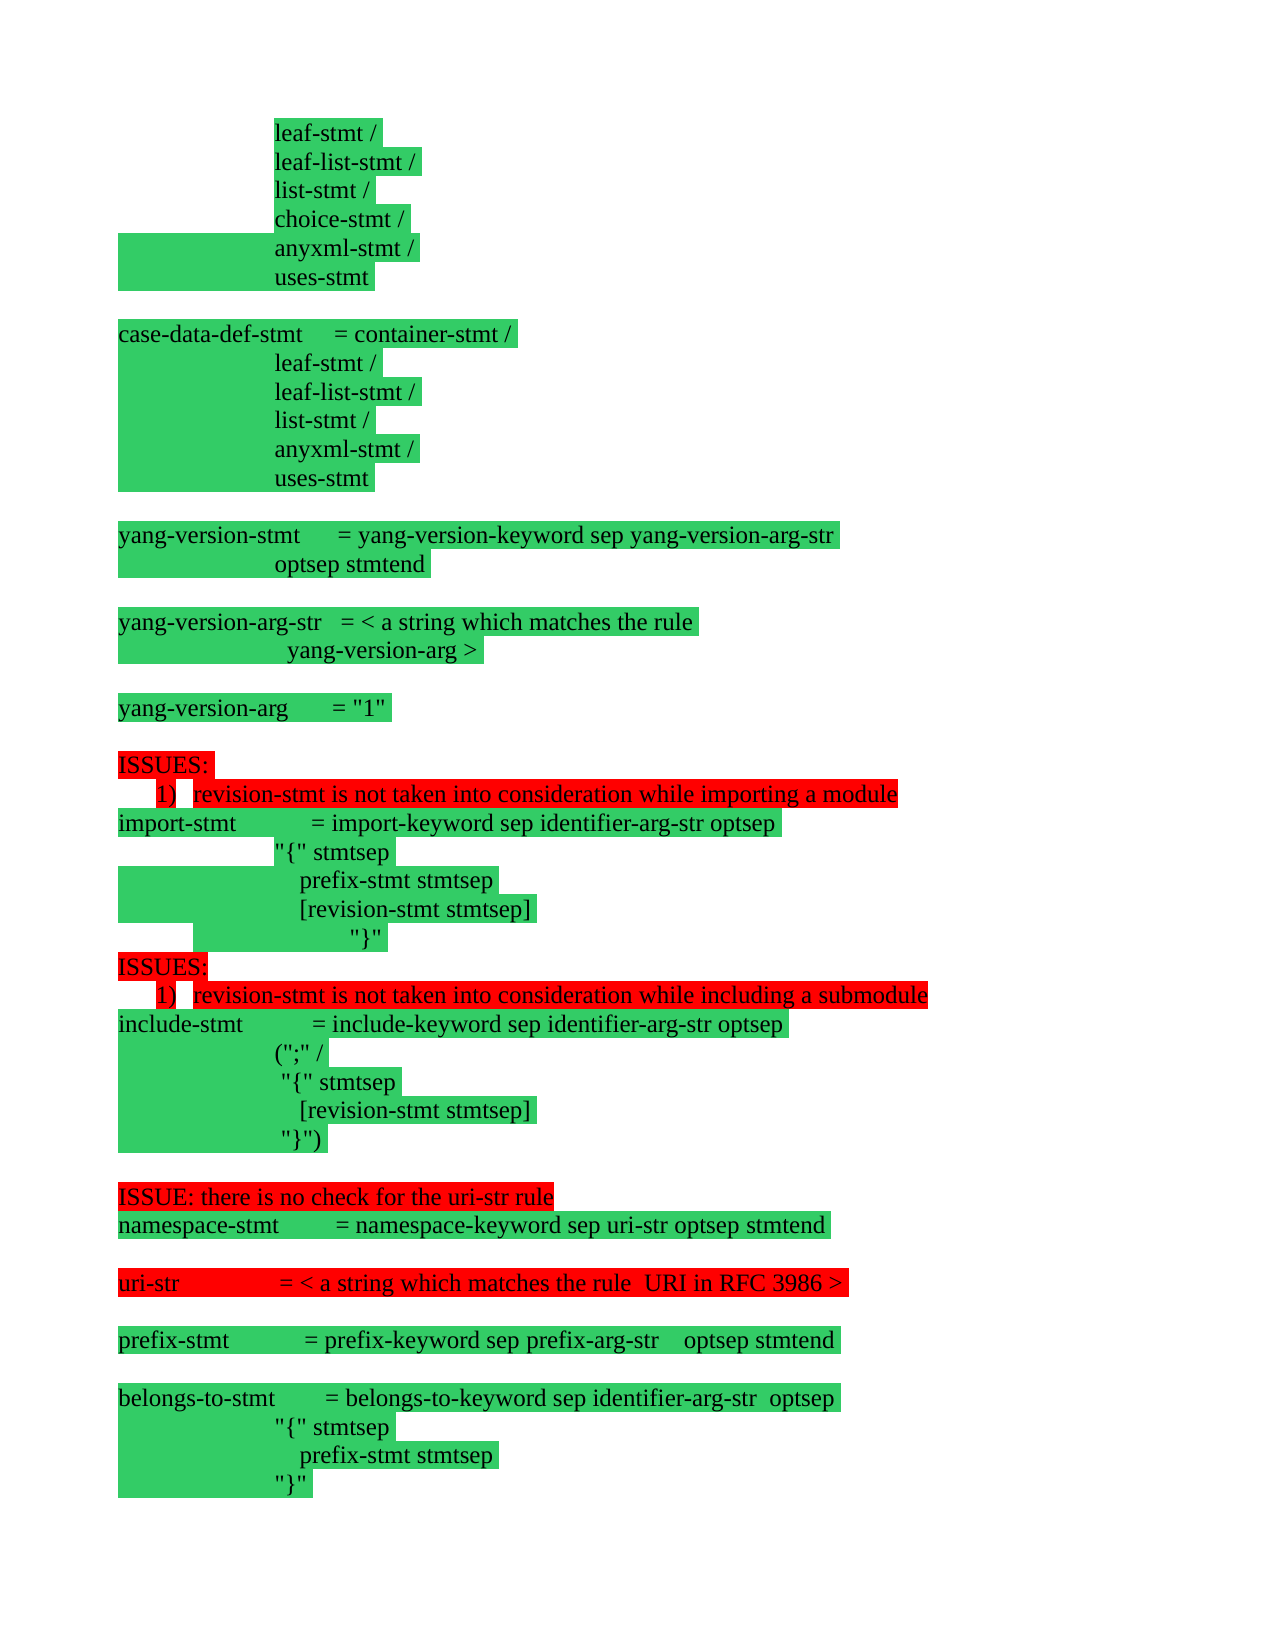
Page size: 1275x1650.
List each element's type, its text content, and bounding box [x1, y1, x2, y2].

text choice-stmt / [118, 204, 1157, 233]
text case-data-def-stmt = container-stmt / [118, 319, 1157, 348]
list "}" [156, 923, 1157, 952]
list revision-stmt is not taken into consideration while importing a module [156, 779, 1157, 808]
text leaf-stmt / [118, 118, 1157, 147]
text ISSUES: [118, 751, 1157, 779]
text list-stmt / [118, 176, 1157, 204]
text "}" [118, 1469, 1157, 1498]
text [revision-stmt stmtsep] [118, 1096, 1157, 1124]
text uses-stmt [118, 262, 1157, 291]
text prefix-stmt stmtsep [118, 1441, 1157, 1469]
text yang-version-arg-str = < a string which matches the rule [118, 607, 1157, 636]
text [revision-stmt stmtsep] [118, 894, 1157, 923]
text anyxml-stmt / [118, 233, 1157, 262]
text yang-version-arg = "1" [118, 693, 1157, 722]
text optsep stmtend [118, 549, 1157, 578]
text leaf-stmt / [118, 348, 1157, 377]
text import-stmt = import-keyword sep identifier-arg-str optsep [118, 808, 1157, 837]
text prefix-stmt = prefix-keyword sep prefix-arg-str optsep stmtend [118, 1326, 1157, 1354]
text "{" stmtsep [118, 1412, 1157, 1441]
text (";" / [118, 1038, 1157, 1067]
list revision-stmt is not taken into consideration while including a submodule [156, 981, 1157, 1009]
text anyxml-stmt / [118, 434, 1157, 463]
text leaf-list-stmt / [118, 147, 1157, 176]
text "{" stmtsep [118, 1067, 1157, 1096]
list ISSUES: [80, 952, 1157, 981]
text yang-version-stmt = yang-version-keyword sep yang-version-arg-str [118, 521, 1157, 549]
text list-stmt / [118, 406, 1157, 434]
text uses-stmt [118, 463, 1157, 492]
text "}") [118, 1124, 1157, 1153]
text ISSUE: there is no check for the uri-str rule [118, 1182, 1157, 1211]
text namespace-stmt = namespace-keyword sep uri-str optsep stmtend [118, 1211, 1157, 1239]
text uri-str = < a string which matches the rule URI in RFC 3986 > [118, 1268, 1157, 1297]
text yang-version-arg > [118, 636, 1157, 664]
text "{" stmtsep [118, 837, 1157, 866]
text prefix-stmt stmtsep [118, 866, 1157, 894]
text leaf-list-stmt / [118, 377, 1157, 406]
text belongs-to-stmt = belongs-to-keyword sep identifier-arg-str optsep [118, 1383, 1157, 1412]
text include-stmt = include-keyword sep identifier-arg-str optsep [118, 1009, 1157, 1038]
